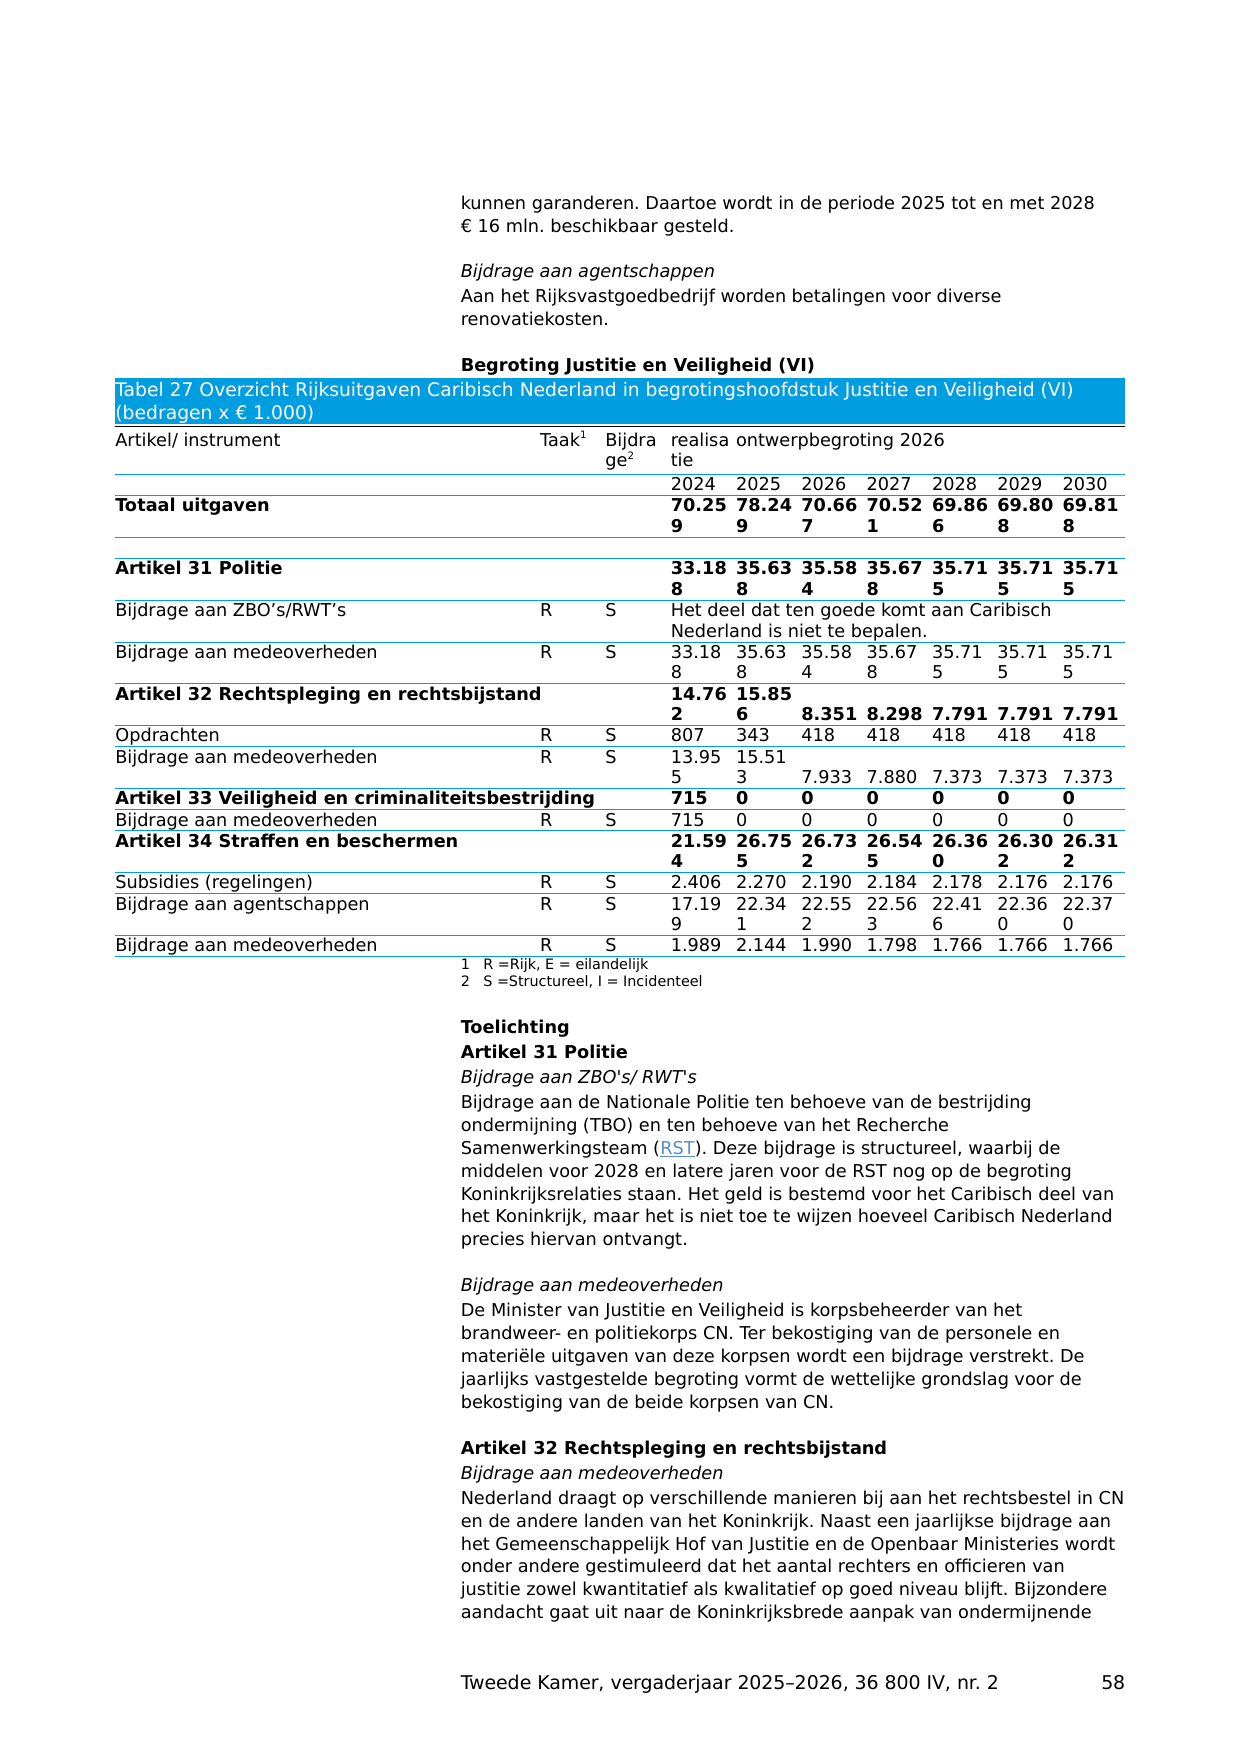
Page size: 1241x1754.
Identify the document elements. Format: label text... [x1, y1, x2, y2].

table_cell 2.144 [733, 936, 798, 956]
text Begroting Justitie en Veiligheid (VI) [461, 353, 1125, 376]
table_cell Bijdrage aan medeoverheden [115, 810, 537, 830]
table_cell 78.249 [733, 496, 798, 537]
table_cell 26.302 [994, 831, 1059, 872]
table_cell 35.715 [929, 559, 994, 599]
table_cell 26.360 [929, 831, 994, 872]
list R =Rijk, E = eilandelijk [461, 957, 1125, 973]
table_cell 2.176 [1060, 873, 1125, 893]
table_cell 2026 [798, 475, 863, 495]
table_cell 2.178 [929, 873, 994, 893]
text Nederland draagt op verschillende manieren bij aan het rechtsbestel in CN en de andere landen van het Koninkrijk. Naast een jaarlijkse bijdrage aan het Gemeenschappelijk Hof van Justitie en de Openbaar Ministeries wordt onder andere gestimuleerd dat het aantal rechters en officieren van justitie zowel kwantitatief als kwalitatief op goed niveau blijft. Bijzondere aandacht gaat uit naar de Koninkrijksbrede aanpak van ondermijnende [461, 1486, 1125, 1623]
table_cell Bijdrage aan medeoverheden [115, 643, 537, 683]
text Artikel 31 Politie [461, 1040, 1125, 1063]
table_cell [115, 475, 537, 495]
table_cell 7.791 [929, 684, 994, 725]
table_cell 33.188 [668, 559, 733, 599]
table_cell 2024 [668, 475, 733, 495]
table_cell [864, 538, 929, 558]
table_cell R [537, 643, 602, 683]
table_cell 26.732 [798, 831, 863, 872]
table_cell 70.521 [864, 496, 929, 537]
table_cell 35.715 [1060, 643, 1125, 683]
table_cell 0 [929, 810, 994, 830]
text Artikel 32 Rechtspleging en rechtsbijstand [461, 1436, 1125, 1459]
table_cell Artikel 33 Veiligheid en criminaliteitsbestrijding [115, 789, 668, 809]
table_cell S [602, 601, 668, 641]
table_cell 0 [798, 810, 863, 830]
table_cell [537, 475, 602, 495]
table_cell Het deel dat ten goede komt aan Caribisch Nederland is niet te bepalen. [668, 601, 1125, 641]
table_cell 35.715 [1060, 559, 1125, 599]
table_cell 26.755 [733, 831, 798, 872]
table_cell [537, 496, 602, 537]
table_cell 22.360 [994, 894, 1059, 935]
table_cell 7.373 [1060, 747, 1125, 788]
table_cell 0 [798, 789, 863, 809]
table_cell Bijdrage aan agentschappen [115, 894, 537, 935]
table_cell 35.678 [864, 559, 929, 599]
table_cell 0 [733, 789, 798, 809]
table_cell 7.791 [994, 684, 1059, 725]
table_cell 35.715 [994, 643, 1059, 683]
table_cell Totaal uitgaven [115, 496, 537, 537]
table_cell 2027 [864, 475, 929, 495]
table_cell 17.199 [668, 894, 733, 935]
table_cell S [602, 936, 668, 956]
table_cell S [602, 747, 668, 788]
table_cell 1.990 [798, 936, 863, 956]
text De Minister van Justitie en Veiligheid is korpsbeheerder van het brandweer- en politiekorps CN. Ter bekostiging van de personele en materiële uitgaven van deze korpsen wordt een bijdrage verstrekt. De jaarlijks vastgestelde begroting vormt de wettelijke grondslag voor de bekostiging van de beide korpsen van CN. [461, 1298, 1125, 1413]
table_cell 7.933 [798, 747, 863, 788]
table_cell 7.880 [864, 747, 929, 788]
table_cell R [537, 601, 602, 641]
table_cell Bijdrage2 [602, 427, 668, 474]
table_cell [668, 538, 733, 558]
table_cell 8.351 [798, 684, 863, 725]
table_cell [602, 475, 668, 495]
table_cell 2028 [929, 475, 994, 495]
table_cell R [537, 810, 602, 830]
table_cell 343 [733, 726, 798, 746]
table_cell 22.552 [798, 894, 863, 935]
table_cell Bijdrage aan medeoverheden [115, 936, 537, 956]
table_cell 13.955 [668, 747, 733, 788]
table_cell 0 [733, 810, 798, 830]
table_cell 2.176 [994, 873, 1059, 893]
table_cell 2029 [994, 475, 1059, 495]
table_cell Subsidies (regelingen) [115, 873, 537, 893]
table_cell Artikel 32 Rechtspleging en rechtsbijstand [115, 684, 668, 725]
table_cell 418 [798, 726, 863, 746]
table_cell 418 [929, 726, 994, 746]
table_cell 0 [1060, 789, 1125, 809]
table_cell 0 [929, 789, 994, 809]
table_cell 35.584 [798, 559, 863, 599]
table_cell 1.766 [929, 936, 994, 956]
table_cell [602, 496, 668, 537]
table_cell 22.370 [1060, 894, 1125, 935]
table_cell R [537, 747, 602, 788]
table_cell R [537, 726, 602, 746]
table_cell Bijdrage aan medeoverheden [115, 747, 537, 788]
table_cell Taak1 [537, 427, 602, 474]
table_cell 0 [864, 789, 929, 809]
table_cell 7.373 [994, 747, 1059, 788]
table_cell 2.184 [864, 873, 929, 893]
table_cell 35.638 [733, 643, 798, 683]
table_cell 26.312 [1060, 831, 1125, 872]
table_cell 70.667 [798, 496, 863, 537]
table_cell 35.678 [864, 643, 929, 683]
table_cell S [602, 873, 668, 893]
table_cell Artikel/ instrument [115, 427, 537, 474]
table_cell 70.259 [668, 496, 733, 537]
table_cell 15.513 [733, 747, 798, 788]
table_cell 15.856 [733, 684, 798, 725]
text Bijdrage aan ZBO's/ RWT's [461, 1065, 1125, 1088]
table_cell 2.270 [733, 873, 798, 893]
table_cell Opdrachten [115, 726, 537, 746]
table_cell 1.989 [668, 936, 733, 956]
table_cell R [537, 894, 602, 935]
list S =Structureel, I = Incidenteel [461, 973, 1125, 990]
table_cell R [537, 936, 602, 956]
table_cell Bijdrage aan ZBO’s/RWT’s [115, 601, 537, 641]
table_cell [733, 538, 798, 558]
table_cell 21.594 [668, 831, 733, 872]
table_cell S [602, 643, 668, 683]
table_cell S [602, 810, 668, 830]
table_cell 2030 [1060, 475, 1125, 495]
table_cell 0 [994, 810, 1059, 830]
text Bijdrage aan medeoverheden [461, 1461, 1125, 1484]
table_cell 22.341 [733, 894, 798, 935]
table_cell Artikel 34 Straffen en beschermen [115, 831, 668, 872]
table_cell 35.715 [994, 559, 1059, 599]
table_cell 33.188 [668, 643, 733, 683]
table_cell 35.715 [929, 643, 994, 683]
table_cell 1.766 [994, 936, 1059, 956]
text kunnen garanderen. Daartoe wordt in de periode 2025 tot en met 2028 € 16 mln. beschikbaar gesteld. [461, 191, 1125, 237]
table_cell [1060, 538, 1125, 558]
table_cell 2025 [733, 475, 798, 495]
table_cell 26.545 [864, 831, 929, 872]
table_cell 69.818 [1060, 496, 1125, 537]
table_cell 35.584 [798, 643, 863, 683]
table_cell S [602, 726, 668, 746]
table_cell 2.190 [798, 873, 863, 893]
table_cell Artikel 31 Politie [115, 559, 668, 599]
table_cell 715 [668, 789, 733, 809]
table_cell 22.563 [864, 894, 929, 935]
table_cell [115, 538, 537, 558]
table_cell S [602, 894, 668, 935]
table_cell 1.798 [864, 936, 929, 956]
table_cell R [537, 873, 602, 893]
table_cell 418 [1060, 726, 1125, 746]
table_cell 1.766 [1060, 936, 1125, 956]
table_cell 22.416 [929, 894, 994, 935]
table_cell 418 [864, 726, 929, 746]
table_cell [798, 538, 863, 558]
table_cell 7.791 [1060, 684, 1125, 725]
table_cell 7.373 [929, 747, 994, 788]
table_cell 35.638 [733, 559, 798, 599]
text Toelichting [461, 1015, 1125, 1038]
text Aan het Rijksvastgoedbedrijf worden betalingen voor diverse renovatiekosten. [461, 284, 1125, 330]
table_cell [994, 538, 1059, 558]
table_cell 715 [668, 810, 733, 830]
table_cell [602, 538, 668, 558]
table_cell 0 [994, 789, 1059, 809]
table_cell 0 [864, 810, 929, 830]
table_cell [537, 538, 602, 558]
table_cell ontwerpbegroting 2026 [733, 427, 1125, 474]
table_cell [929, 538, 994, 558]
table_cell 8.298 [864, 684, 929, 725]
text Bijdrage aan agentschappen [461, 259, 1125, 282]
table_cell 418 [994, 726, 1059, 746]
text Bijdrage aan de Nationale Politie ten behoeve van de bestrijding ondermijning (TBO) en ten behoeve van het Recherche Samenwerkingsteam (RST). Deze bijdrage is structureel, waarbij de middelen voor 2028 en latere jaren voor de RST nog op de begroting Koninkrijksrelaties staan. Het geld is bestemd voor het Caribisch deel van het Koninkrijk, maar het is niet toe te wijzen hoeveel Caribisch Nederland precies hiervan ontvangt. [461, 1090, 1125, 1250]
table_cell 69.808 [994, 496, 1059, 537]
table_cell 807 [668, 726, 733, 746]
table_cell 0 [1060, 810, 1125, 830]
table_cell 2.406 [668, 873, 733, 893]
table_cell realisatie [668, 427, 733, 474]
table_cell 69.866 [929, 496, 994, 537]
text Bijdrage aan medeoverheden [461, 1273, 1125, 1296]
table_cell 14.762 [668, 684, 733, 725]
